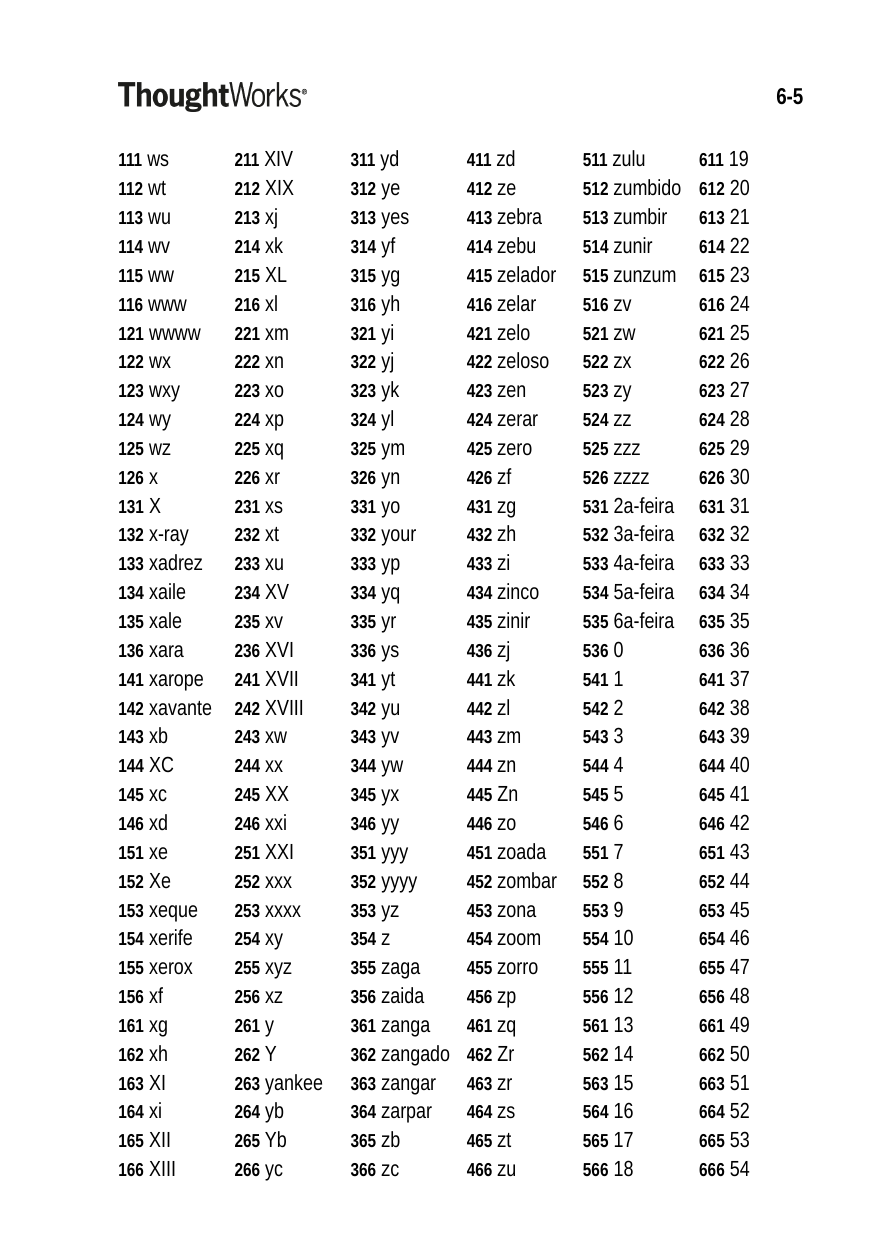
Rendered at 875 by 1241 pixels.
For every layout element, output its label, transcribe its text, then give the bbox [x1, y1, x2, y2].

text 626 30 [699, 464, 815, 489]
text 463 zr [467, 1069, 583, 1095]
text 355 zaga [350, 954, 467, 979]
text 634 34 [699, 579, 815, 604]
text 455 zorro [467, 954, 583, 979]
text 433 zi [467, 550, 583, 575]
text 554 10 [583, 925, 699, 950]
text 221 xm [234, 319, 350, 344]
text 132 x-ray [118, 521, 234, 546]
text 454 zoom [467, 925, 583, 950]
text 253 xxxx [234, 896, 350, 922]
text 612 20 [699, 175, 815, 200]
text 565 17 [583, 1127, 699, 1152]
text 263 yankee [234, 1069, 350, 1095]
text 151 xe [118, 839, 234, 864]
text 633 33 [699, 550, 815, 575]
text 615 23 [699, 262, 815, 287]
text 546 6 [583, 810, 699, 835]
text 343 yv [350, 723, 467, 748]
text 556 12 [583, 983, 699, 1008]
text 543 3 [583, 723, 699, 748]
text 155 xerox [118, 954, 234, 979]
text 266 yc [234, 1156, 350, 1181]
text 234 XV [234, 579, 350, 604]
text 656 48 [699, 983, 815, 1008]
text 233 xu [234, 550, 350, 575]
text 466 zu [467, 1156, 583, 1181]
text 553 9 [583, 896, 699, 922]
text 654 46 [699, 925, 815, 950]
text 445 Zn [467, 781, 583, 806]
text 325 ym [350, 435, 467, 460]
text 456 zp [467, 983, 583, 1008]
text 226 xr [234, 464, 350, 489]
text 141 xarope [118, 666, 234, 691]
text 316 yh [350, 291, 467, 316]
text 655 47 [699, 954, 815, 979]
text 324 yl [350, 406, 467, 431]
text 444 zn [467, 752, 583, 777]
text 122 wx [118, 348, 234, 373]
text 441 zk [467, 666, 583, 691]
text 213 xj [234, 204, 350, 229]
text 563 15 [583, 1069, 699, 1095]
text 525 zzz [583, 435, 699, 460]
text 523 zy [583, 377, 699, 402]
text 364 zarpar [350, 1098, 467, 1123]
text 652 44 [699, 868, 815, 893]
text 561 13 [583, 1012, 699, 1037]
text 653 45 [699, 896, 815, 922]
text 636 36 [699, 637, 815, 662]
text 163 XI [118, 1069, 234, 1095]
text 631 31 [699, 492, 815, 518]
text 344 yw [350, 752, 467, 777]
text 224 xp [234, 406, 350, 431]
text 541 1 [583, 666, 699, 691]
text 613 21 [699, 204, 815, 229]
text 366 zc [350, 1156, 467, 1181]
text 216 xl [234, 291, 350, 316]
text 514 zunir [583, 233, 699, 258]
text 451 zoada [467, 839, 583, 864]
text 245 XX [234, 781, 350, 806]
text 244 xx [234, 752, 350, 777]
text 115 ww [118, 262, 234, 287]
text 624 28 [699, 406, 815, 431]
text 564 16 [583, 1098, 699, 1123]
text 131 X [118, 492, 234, 518]
text 641 37 [699, 666, 815, 691]
text 336 ys [350, 637, 467, 662]
text 256 xz [234, 983, 350, 1008]
text 621 25 [699, 319, 815, 344]
text 522 zx [583, 348, 699, 373]
text 222 xn [234, 348, 350, 373]
text 423 zen [467, 377, 583, 402]
text 262 Y [234, 1041, 350, 1066]
text 313 yes [350, 204, 467, 229]
text 153 xeque [118, 896, 234, 922]
text 241 XVII [234, 666, 350, 691]
text 566 18 [583, 1156, 699, 1181]
text 156 xf [118, 983, 234, 1008]
text 452 zombar [467, 868, 583, 893]
text 113 wu [118, 204, 234, 229]
text 361 zanga [350, 1012, 467, 1037]
text 363 zangar [350, 1069, 467, 1095]
text 625 29 [699, 435, 815, 460]
text 644 40 [699, 752, 815, 777]
text 145 xc [118, 781, 234, 806]
text 436 zj [467, 637, 583, 662]
text 663 51 [699, 1069, 815, 1095]
text 545 5 [583, 781, 699, 806]
text 6-5 [685, 83, 803, 109]
text 643 39 [699, 723, 815, 748]
text 133 xadrez [118, 550, 234, 575]
text 225 xq [234, 435, 350, 460]
text 354 z [350, 925, 467, 950]
text 611 19 [699, 146, 815, 171]
text 215 XL [234, 262, 350, 287]
text 341 yt [350, 666, 467, 691]
text 214 xk [234, 233, 350, 258]
text 416 zelar [467, 291, 583, 316]
text 461 zq [467, 1012, 583, 1037]
text 362 zangado [350, 1041, 467, 1066]
text 662 50 [699, 1041, 815, 1066]
text 114 wv [118, 233, 234, 258]
text 334 yq [350, 579, 467, 604]
text 136 xara [118, 637, 234, 662]
text 661 49 [699, 1012, 815, 1037]
text 314 yf [350, 233, 467, 258]
text 254 xy [234, 925, 350, 950]
text 125 wz [118, 435, 234, 460]
text 646 42 [699, 810, 815, 835]
text 134 xaile [118, 579, 234, 604]
text 264 yb [234, 1098, 350, 1123]
text 412 ze [467, 175, 583, 200]
text 143 xb [118, 723, 234, 748]
text 616 24 [699, 291, 815, 316]
text 232 xt [234, 521, 350, 546]
text 124 wy [118, 406, 234, 431]
text 236 XVI [234, 637, 350, 662]
text 312 ye [350, 175, 467, 200]
text 432 zh [467, 521, 583, 546]
text 144 XC [118, 752, 234, 777]
text 521 zw [583, 319, 699, 344]
text 462 Zr [467, 1041, 583, 1066]
text 411 zd [467, 146, 583, 171]
text 326 yn [350, 464, 467, 489]
text 552 8 [583, 868, 699, 893]
text 533 4a-feira [583, 550, 699, 575]
text 446 zo [467, 810, 583, 835]
text 422 zeloso [467, 348, 583, 373]
text 126 x [118, 464, 234, 489]
picture [118, 82, 307, 112]
text 632 32 [699, 521, 815, 546]
text 112 wt [118, 175, 234, 200]
text 352 yyyy [350, 868, 467, 893]
text 551 7 [583, 839, 699, 864]
text 642 38 [699, 694, 815, 719]
text 111 ws [118, 146, 234, 171]
text 665 53 [699, 1127, 815, 1152]
text 622 26 [699, 348, 815, 373]
text 123 wxy [118, 377, 234, 402]
text 255 xyz [234, 954, 350, 979]
text 261 y [234, 1012, 350, 1037]
text 623 27 [699, 377, 815, 402]
text 335 yr [350, 608, 467, 633]
text 265 Yb [234, 1127, 350, 1152]
text 442 zl [467, 694, 583, 719]
text 562 14 [583, 1041, 699, 1066]
text 515 zunzum [583, 262, 699, 287]
text 164 xi [118, 1098, 234, 1123]
text 231 xs [234, 492, 350, 518]
text 542 2 [583, 694, 699, 719]
text 243 xw [234, 723, 350, 748]
text 651 43 [699, 839, 815, 864]
text 251 XXI [234, 839, 350, 864]
text 322 yj [350, 348, 467, 373]
text 645 41 [699, 781, 815, 806]
text 223 xo [234, 377, 350, 402]
text 315 yg [350, 262, 467, 287]
text 544 4 [583, 752, 699, 777]
text 345 yx [350, 781, 467, 806]
text 614 22 [699, 233, 815, 258]
text 435 zinir [467, 608, 583, 633]
text 211 XIV [234, 146, 350, 171]
text 246 xxi [234, 810, 350, 835]
text 333 yp [350, 550, 467, 575]
text 635 35 [699, 608, 815, 633]
text 424 zerar [467, 406, 583, 431]
text 321 yi [350, 319, 467, 344]
text 356 zaida [350, 983, 467, 1008]
text 146 xd [118, 810, 234, 835]
text 353 yz [350, 896, 467, 922]
text 331 yo [350, 492, 467, 518]
text 152 Xe [118, 868, 234, 893]
text 513 zumbir [583, 204, 699, 229]
text 235 xv [234, 608, 350, 633]
text 534 5a-feira [583, 579, 699, 604]
text 664 52 [699, 1098, 815, 1123]
text 512 zumbido [583, 175, 699, 200]
text 165 XII [118, 1127, 234, 1152]
text 531 2a-feira [583, 492, 699, 518]
text 154 xerife [118, 925, 234, 950]
text 555 11 [583, 954, 699, 979]
text 242 XVIII [234, 694, 350, 719]
text 532 3a-feira [583, 521, 699, 546]
text 666 54 [699, 1156, 815, 1181]
text 252 xxx [234, 868, 350, 893]
text 161 xg [118, 1012, 234, 1037]
text 511 zulu [583, 146, 699, 171]
text 464 zs [467, 1098, 583, 1123]
text 453 zona [467, 896, 583, 922]
text 162 xh [118, 1041, 234, 1066]
text 311 yd [350, 146, 467, 171]
text 536 0 [583, 637, 699, 662]
text 166 XIII [118, 1156, 234, 1181]
text 121 wwww [118, 319, 234, 344]
text 212 XIX [234, 175, 350, 200]
text 413 zebra [467, 204, 583, 229]
text 426 zf [467, 464, 583, 489]
text 414 zebu [467, 233, 583, 258]
text 431 zg [467, 492, 583, 518]
text 323 yk [350, 377, 467, 402]
text 425 zero [467, 435, 583, 460]
text 415 zelador [467, 262, 583, 287]
text 526 zzzz [583, 464, 699, 489]
text 332 your [350, 521, 467, 546]
text 365 zb [350, 1127, 467, 1152]
text 342 yu [350, 694, 467, 719]
text 443 zm [467, 723, 583, 748]
text 346 yy [350, 810, 467, 835]
text 116 www [118, 291, 234, 316]
text 434 zinco [467, 579, 583, 604]
text 516 zv [583, 291, 699, 316]
text 535 6a-feira [583, 608, 699, 633]
text 135 xale [118, 608, 234, 633]
text 524 zz [583, 406, 699, 431]
text 351 yyy [350, 839, 467, 864]
text 465 zt [467, 1127, 583, 1152]
text 142 xavante [118, 694, 234, 719]
text 421 zelo [467, 319, 583, 344]
